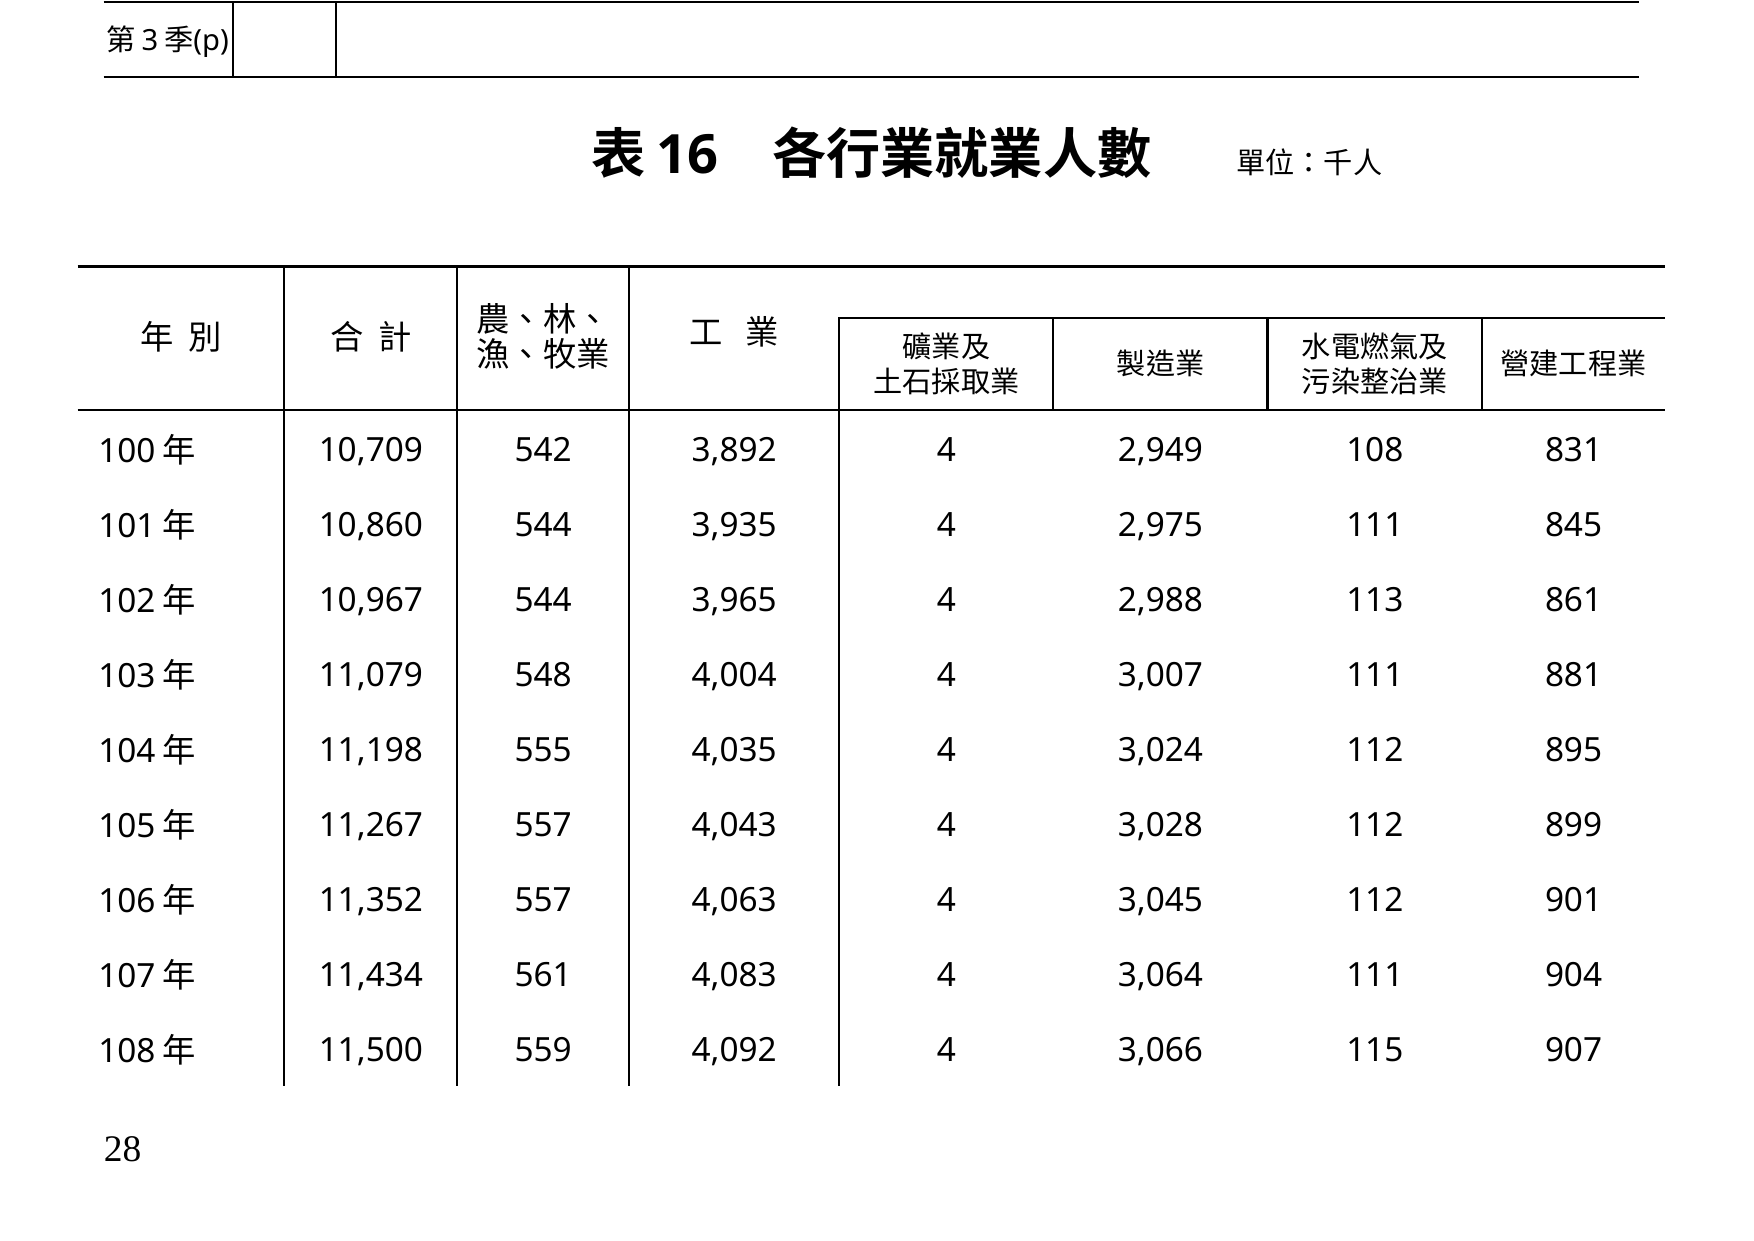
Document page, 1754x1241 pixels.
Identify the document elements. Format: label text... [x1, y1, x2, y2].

table_cell 10,709 [285, 411, 456, 486]
table_cell [721, 3, 805, 76]
table_cell 4,083 [630, 936, 838, 1011]
table_cell 4 [840, 561, 1053, 636]
table_cell [608, 3, 721, 76]
table_cell 4,035 [630, 711, 838, 786]
table_cell 2,988 [1053, 561, 1267, 636]
table_cell 899 [1482, 786, 1665, 861]
table_cell [234, 3, 335, 76]
table_cell 104年 [78, 711, 283, 786]
table_header [839, 268, 1665, 317]
table_cell [435, 3, 519, 76]
table_cell 111 [1268, 936, 1482, 1011]
table_cell 544 [458, 561, 628, 636]
table_cell 10,860 [285, 486, 456, 561]
table_cell 861 [1482, 561, 1665, 636]
table_cell 544 [458, 486, 628, 561]
table_cell 108年 [78, 1011, 283, 1086]
table_cell 礦業及 土石採取業 [840, 319, 1052, 409]
table_cell 4 [840, 1011, 1053, 1086]
table_cell 102年 [78, 561, 283, 636]
table_cell 107年 [78, 936, 283, 1011]
table_cell 4 [840, 486, 1053, 561]
table_cell 10,967 [285, 561, 456, 636]
table_cell 3,045 [1053, 861, 1267, 936]
table_cell [895, 3, 1029, 76]
table_cell 559 [458, 1011, 628, 1086]
table_cell 881 [1482, 636, 1665, 711]
table_cell 555 [458, 711, 628, 786]
table_cell 895 [1482, 711, 1665, 786]
table_cell 112 [1268, 786, 1482, 861]
table_cell 907 [1482, 1011, 1665, 1086]
table_cell 542 [458, 411, 628, 486]
table_cell 4,043 [630, 786, 838, 861]
table_cell 11,500 [285, 1011, 456, 1086]
table_cell 2,949 [1053, 411, 1267, 486]
table_cell 557 [458, 861, 628, 936]
table_cell [337, 3, 435, 76]
table_cell 112 [1268, 861, 1482, 936]
table_cell 3,935 [630, 486, 838, 561]
table_cell 11,434 [285, 936, 456, 1011]
table_cell 第3季(p) [104, 3, 232, 76]
table_cell 100年 [78, 411, 283, 486]
table_cell 3,066 [1053, 1011, 1267, 1086]
table_cell 561 [458, 936, 628, 1011]
table_cell 3,007 [1053, 636, 1267, 711]
table_cell 4 [840, 636, 1053, 711]
table_cell 108 [1268, 411, 1482, 486]
table_cell 904 [1482, 936, 1665, 1011]
table_cell 111 [1268, 636, 1482, 711]
table_cell [1554, 3, 1639, 76]
table_header 工 業 [630, 268, 839, 409]
table_cell [1118, 3, 1233, 76]
table_cell [805, 3, 895, 76]
table_cell 103年 [78, 636, 283, 711]
table_cell [519, 3, 608, 76]
table_cell 106年 [78, 861, 283, 936]
table_cell 4 [840, 786, 1053, 861]
table_cell 3,024 [1053, 711, 1267, 786]
table_cell 11,267 [285, 786, 456, 861]
table_cell 901 [1482, 861, 1665, 936]
table_cell 水電燃氣及 污染整治業 [1269, 319, 1481, 409]
table_cell 4,063 [630, 861, 838, 936]
table_cell 3,965 [630, 561, 838, 636]
table_cell 4,004 [630, 636, 838, 711]
table_cell 845 [1482, 486, 1665, 561]
table_cell [1029, 3, 1118, 76]
table_cell 2,975 [1053, 486, 1267, 561]
table_cell [1234, 3, 1318, 76]
table_cell 4 [840, 711, 1053, 786]
table_cell 111 [1268, 486, 1482, 561]
table_cell 112 [1268, 711, 1482, 786]
table_header 農、林、 漁、牧業 [458, 268, 628, 409]
subtitle 表16 各行業就業人數 單位：千人 [591, 115, 1639, 190]
table_cell 4 [840, 861, 1053, 936]
table_header 年 別 [78, 268, 283, 409]
table_cell 101年 [78, 486, 283, 561]
table_cell 4,092 [630, 1011, 838, 1086]
table_cell [1442, 3, 1554, 76]
table_cell 3,028 [1053, 786, 1267, 861]
table_cell 4 [840, 411, 1053, 486]
table_header 合 計 [285, 268, 456, 409]
table_cell 11,352 [285, 861, 456, 936]
table_cell 4 [840, 936, 1053, 1011]
table_cell 3,064 [1053, 936, 1267, 1011]
table_cell 105年 [78, 786, 283, 861]
table_cell 營建工程業 [1483, 319, 1665, 409]
table_cell 製造業 [1054, 319, 1266, 409]
table_cell 831 [1482, 411, 1665, 486]
table_cell [1318, 3, 1442, 76]
table_cell 113 [1268, 561, 1482, 636]
table_cell 3,892 [630, 411, 838, 486]
table_cell 11,079 [285, 636, 456, 711]
table_cell 115 [1268, 1011, 1482, 1086]
table_cell 11,198 [285, 711, 456, 786]
table_cell 548 [458, 636, 628, 711]
table_cell 557 [458, 786, 628, 861]
